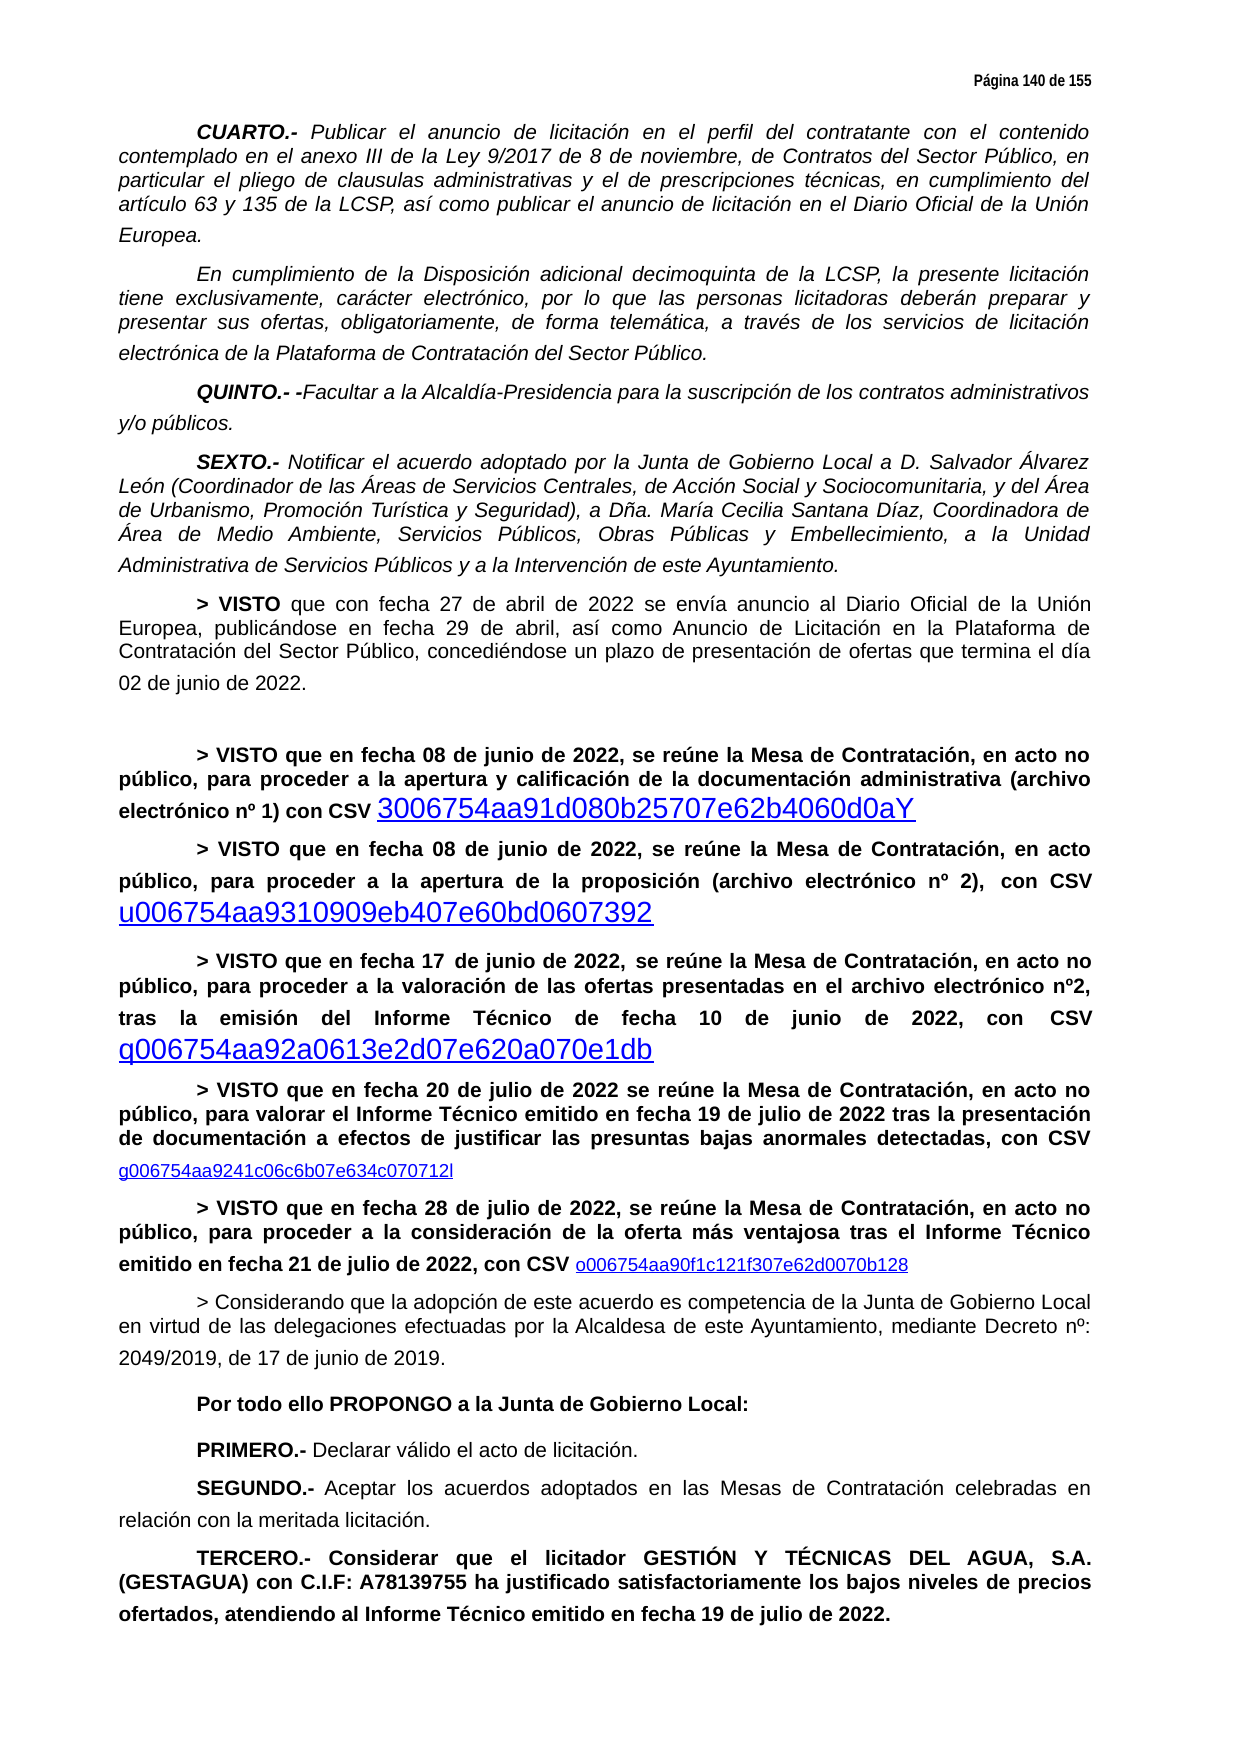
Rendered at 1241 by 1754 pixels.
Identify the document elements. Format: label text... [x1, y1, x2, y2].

text SEXTO.- Notificar el acuerdo adoptado por la Junta de Gobierno Local a D. Salvador Álvarez León (Coordinador de las Áreas de Servicios Centrales, de Acción Social y Sociocomunitaria, y del Área de Urbanismo, Promoción Turística y Seguridad), a Dña. María Cecilia Santana Díaz, Coordinadora de Área de Medio Ambiente, Servicios Públicos, Obras Públicas y Embellecimiento, a la Unidad Administrativa de Servicios Públicos y a la Intervención de este Ayuntamiento. [118, 449, 1092, 579]
text QUINTO.- -Facultar a la Alcaldía-Presidencia para la suscripción de los contratos administrativos y/o públicos. [118, 379, 1092, 437]
text PRIMERO.- Declarar válido el acto de licitación. [118, 1430, 1092, 1463]
text > Considerando que la adopción de este acuerdo es competencia de la Junta de Gobierno Local en virtud de las delegaciones efectuadas por la Alcaldesa de este Ayuntamiento, mediante Decreto nº: 2049/2019, de 17 de junio de 2019. [118, 1290, 1092, 1371]
text > VISTO que en fecha 08 de junio de 2022, se reúne la Mesa de Contratación, en acto público, para proceder a la apertura de la proposición (archivo electrónico nº 2), con CSV u006754aa9310909eb407e60bd0607392 [118, 837, 1092, 928]
text SEGUNDO.- Aceptar los acuerdos adoptados en las Mesas de Contratación celebradas en relación con la meritada licitación. [118, 1476, 1092, 1533]
text CUARTO.- Publicar el anuncio de licitación en el perfil del contratante con el contenido contemplado en el anexo III de la Ley 9/2017 de 8 de noviembre, de Contratos del Sector Público, en particular el pliego de clausulas administrativas y el de prescripciones técnicas, en cumplimiento del artículo 63 y 135 de la LCSP, así como publicar el anuncio de licitación en el Diario Oficial de la Unión Europea. [118, 120, 1092, 249]
text > VISTO que en fecha 28 de julio de 2022, se reúne la Mesa de Contratación, en acto no público, para proceder a la consideración de la oferta más ventajosa tras el Informe Técnico emitido en fecha 21 de julio de 2022, con CSV o006754aa90f1c121f307e62d0070b128 [118, 1196, 1092, 1277]
text > VISTO que en fecha 08 de junio de 2022, se reúne la Mesa de Contratación, en acto no público, para proceder a la apertura y calificación de la documentación administrativa (archivo electrónico nº 1) con CSV 3006754aa91d080b25707e62b4060d0aY [118, 743, 1092, 825]
text > VISTO que en fecha 17 de junio de 2022, se reúne la Mesa de Contratación, en acto no público, para proceder a la valoración de las ofertas presentadas en el archivo electrónico nº2, tras la emisión del Informe Técnico de fecha 10 de junio de 2022, con CSV q006754aa92a0613e2d07e620a070e1db [118, 941, 1092, 1065]
text Por todo ello PROPONGO a la Junta de Gobierno Local: [118, 1384, 1092, 1417]
text TERCERO.- Considerar que el licitador GESTIÓN Y TÉCNICAS DEL AGUA, S.A. (GESTAGUA) con C.I.F: A78139755 ha justificado satisfactoriamente los bajos niveles de precios ofertados, atendiendo al Informe Técnico emitido en fecha 19 de julio de 2022. [118, 1546, 1092, 1627]
text > VISTO que en fecha 20 de julio de 2022 se reúne la Mesa de Contratación, en acto no público, para valorar el Informe Técnico emitido en fecha 19 de julio de 2022 tras la presentación de documentación a efectos de justificar las presuntas bajas anormales detectadas, con CSV g006754aa9241c06c6b07e634c070712l [118, 1078, 1092, 1183]
text En cumplimiento de la Disposición adicional decimoquinta de la LCSP, la presente licitación tiene exclusivamente, carácter electrónico, por lo que las personas licitadoras deberán preparar y presentar sus ofertas, obligatoriamente, de forma telemática, a través de los servicios de licitación electrónica de la Plataforma de Contratación del Sector Público. [118, 262, 1092, 367]
text > VISTO que con fecha 27 de abril de 2022 se envía anuncio al Diario Oficial de la Unión Europea, publicándose en fecha 29 de abril, así como Anuncio de Licitación en la Plataforma de Contratación del Sector Público, concediéndose un plazo de presentación de ofertas que termina el día 02 de junio de 2022. [118, 591, 1092, 697]
